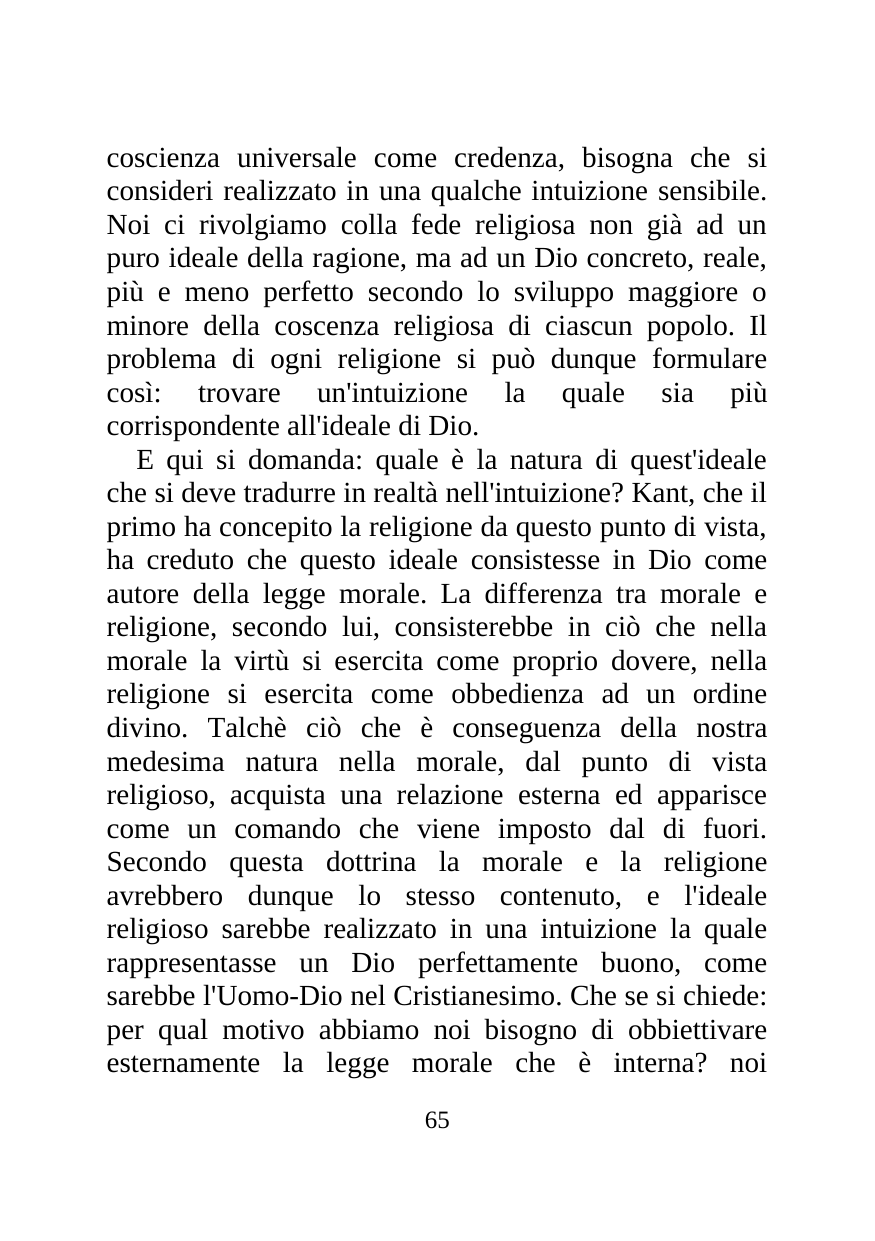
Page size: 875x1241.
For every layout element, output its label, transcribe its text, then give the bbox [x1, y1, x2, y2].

text E qui si domanda: quale è la natura di quest'ideale che si deve tradurre in realtà nell'intuizione? Kant, che il primo ha concepito la religione da questo punto di vista, ha creduto che questo ideale consistesse in Dio come autore della legge morale. La differenza tra morale e religione, secondo lui, consisterebbe in ciò che nella morale la virtù si esercita come proprio dovere, nella religione si esercita come obbedienza ad un ordine divino. Talchè ciò che è conseguenza della nostra medesima natura nella morale, dal punto di vista religioso, acquista una relazione esterna ed apparisce come un comando che viene imposto dal di fuori. Secondo questa dottrina la morale e la religione avrebbero dunque lo stesso contenuto, e l'ideale religioso sarebbe realizzato in una intuizione la quale rappresentasse un Dio perfettamente buono, come sarebbe l'Uomo-Dio nel Cristianesimo. Che se si chiede: per qual motivo abbiamo noi bisogno di obbiettivare esternamente la legge morale che è interna? noi [106, 442, 768, 1079]
text coscienza universale come credenza, bisogna che si consideri realizzato in una qualche intuizione sensibile. Noi ci rivolgiamo colla fede religiosa non già ad un puro ideale della ragione, ma ad un Dio concreto, reale, più e meno perfetto secondo lo sviluppo maggiore o minore della coscenza religiosa di ciascun popolo. Il problema di ogni religione si può dunque formulare così: trovare un'intuizione la quale sia più corrispondente all'ideale di Dio. [106, 140, 768, 442]
